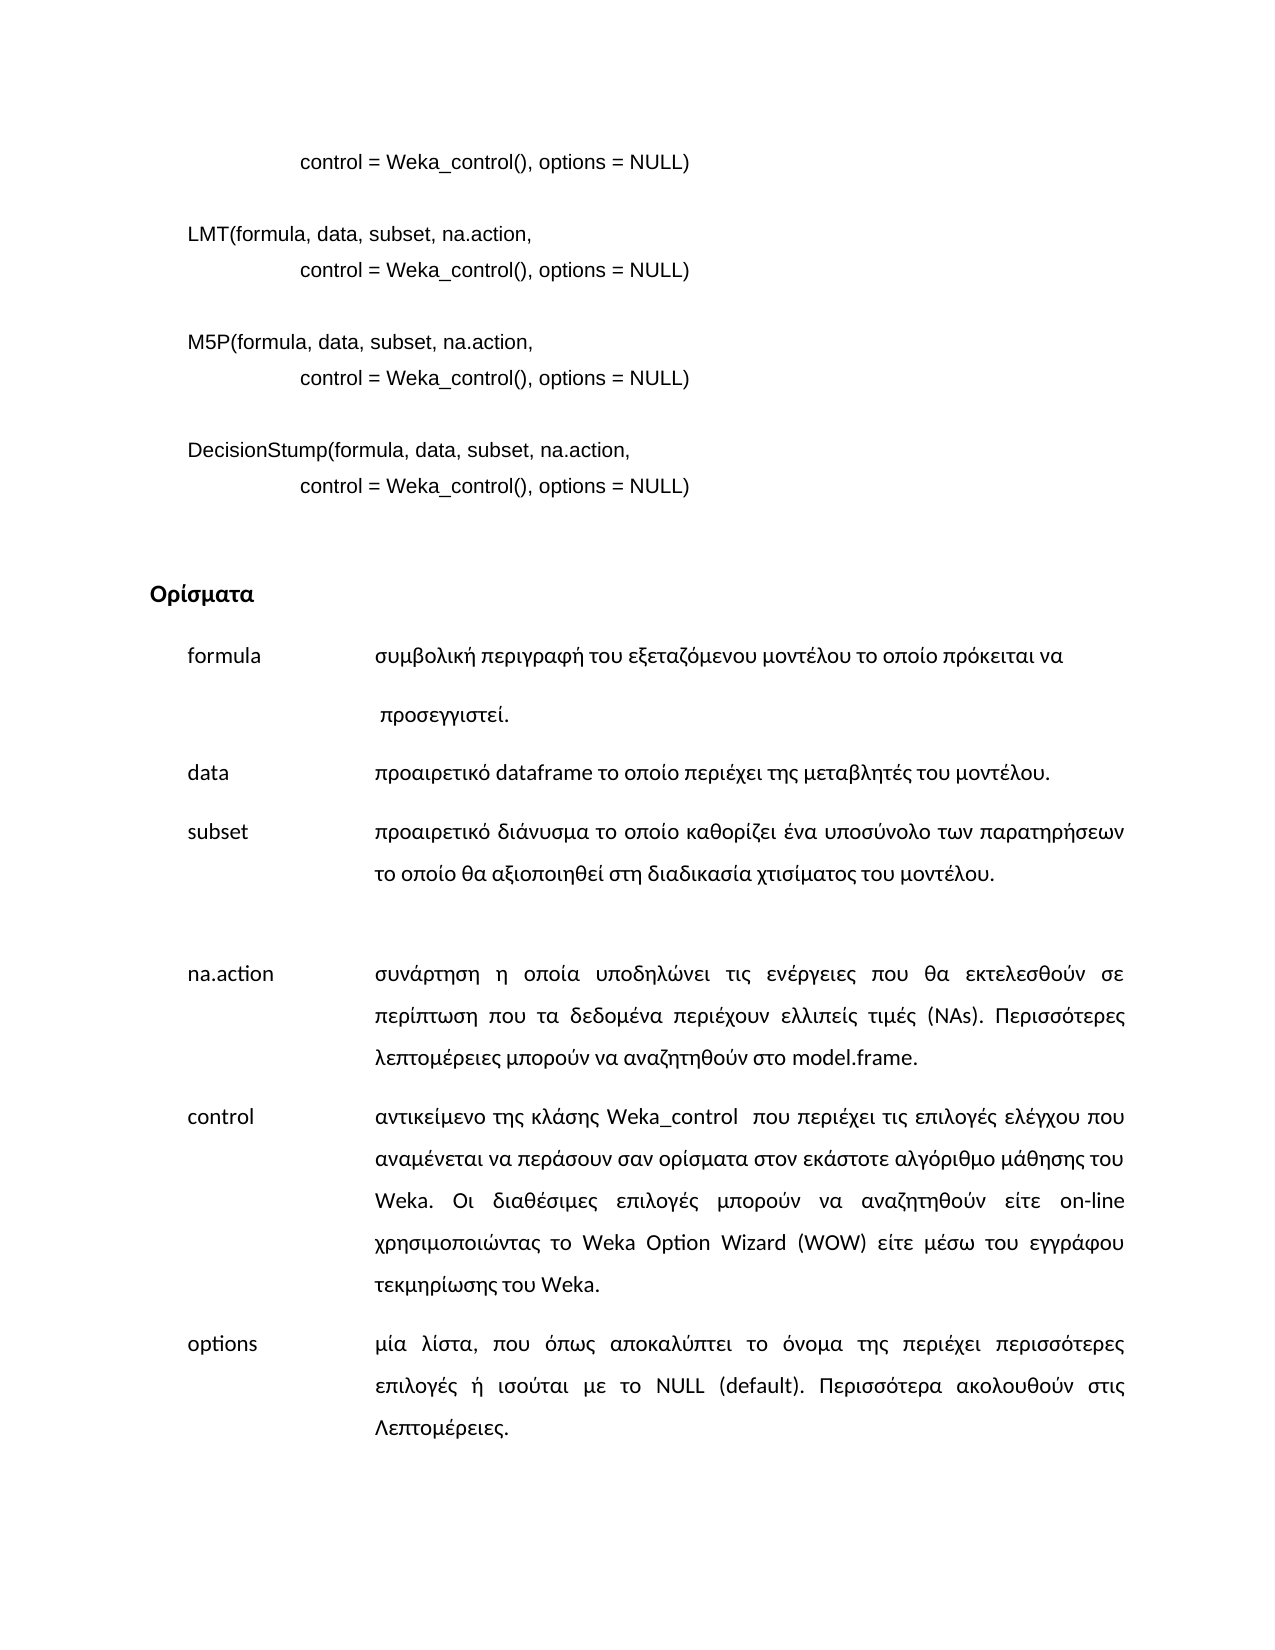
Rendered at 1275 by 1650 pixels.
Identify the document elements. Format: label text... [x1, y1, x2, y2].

text control = Weka_control(), options = NULL) [225, 366, 1125, 389]
text DecisionStump(formula, data, subset, na.action, [150, 437, 1125, 461]
text control = Weka_control(), options = NULL) [225, 473, 1125, 497]
text Ορίσματα [150, 579, 1125, 609]
text na.action συνάρτηση η οποία υποδηλώνει τις ενέργειες που θα εκτελεσθούν σε περίπτωση που τα δεδομένα περιέχουν ελλιπείς τιμές (NAs). Περισσότερες λεπτομέρειες μπορούν να αναζητηθούν στο model.frame. [187, 959, 1125, 1072]
text LMT(formula, data, subset, na.action, [150, 222, 1125, 246]
text control = Weka_control(), options = NULL) [225, 150, 1125, 174]
text M5P(formula, data, subset, na.action, [150, 330, 1125, 354]
text formula συμβολική περιγραφή του εξεταζόμενου μοντέλου το οποίο πρόκειται να [150, 641, 1125, 669]
text control = Weka_control(), options = NULL) [225, 258, 1125, 282]
text προσεγγιστεί. [300, 700, 1125, 728]
text subset προαιρετικό διάνυσμα το οποίο καθορίζει ένα υποσύνολο των παρατηρήσεων το οποίο θα αξιοποιηθεί στη διαδικασία χτισίματος του μοντέλου. [187, 817, 1125, 929]
text data προαιρετικό dataframe το οποίο περιέχει της μεταβλητές του μοντέλου. [150, 758, 1125, 786]
text control αντικείμενο της κλάσης Weka_control που περιέχει τις επιλογές ελέγχου που αναμένεται να περάσουν σαν ορίσματα στον εκάστοτε αλγόριθμο μάθησης του Weka. Οι διαθέσιμες επιλογές μπορούν να αναζητηθούν είτε on-line χρησιμοποιώντας το Weka Option Wizard (WOW) είτε μέσω του εγγράφου τεκμηρίωσης του Weka. [187, 1102, 1125, 1298]
text options μία λίστα, που όπως αποκαλύπτει το όνομα της περιέχει περισσότερες επιλογές ή ισούται με το NULL (default). Περισσότερα ακολουθούν στις Λεπτομέρειες. [187, 1329, 1125, 1441]
